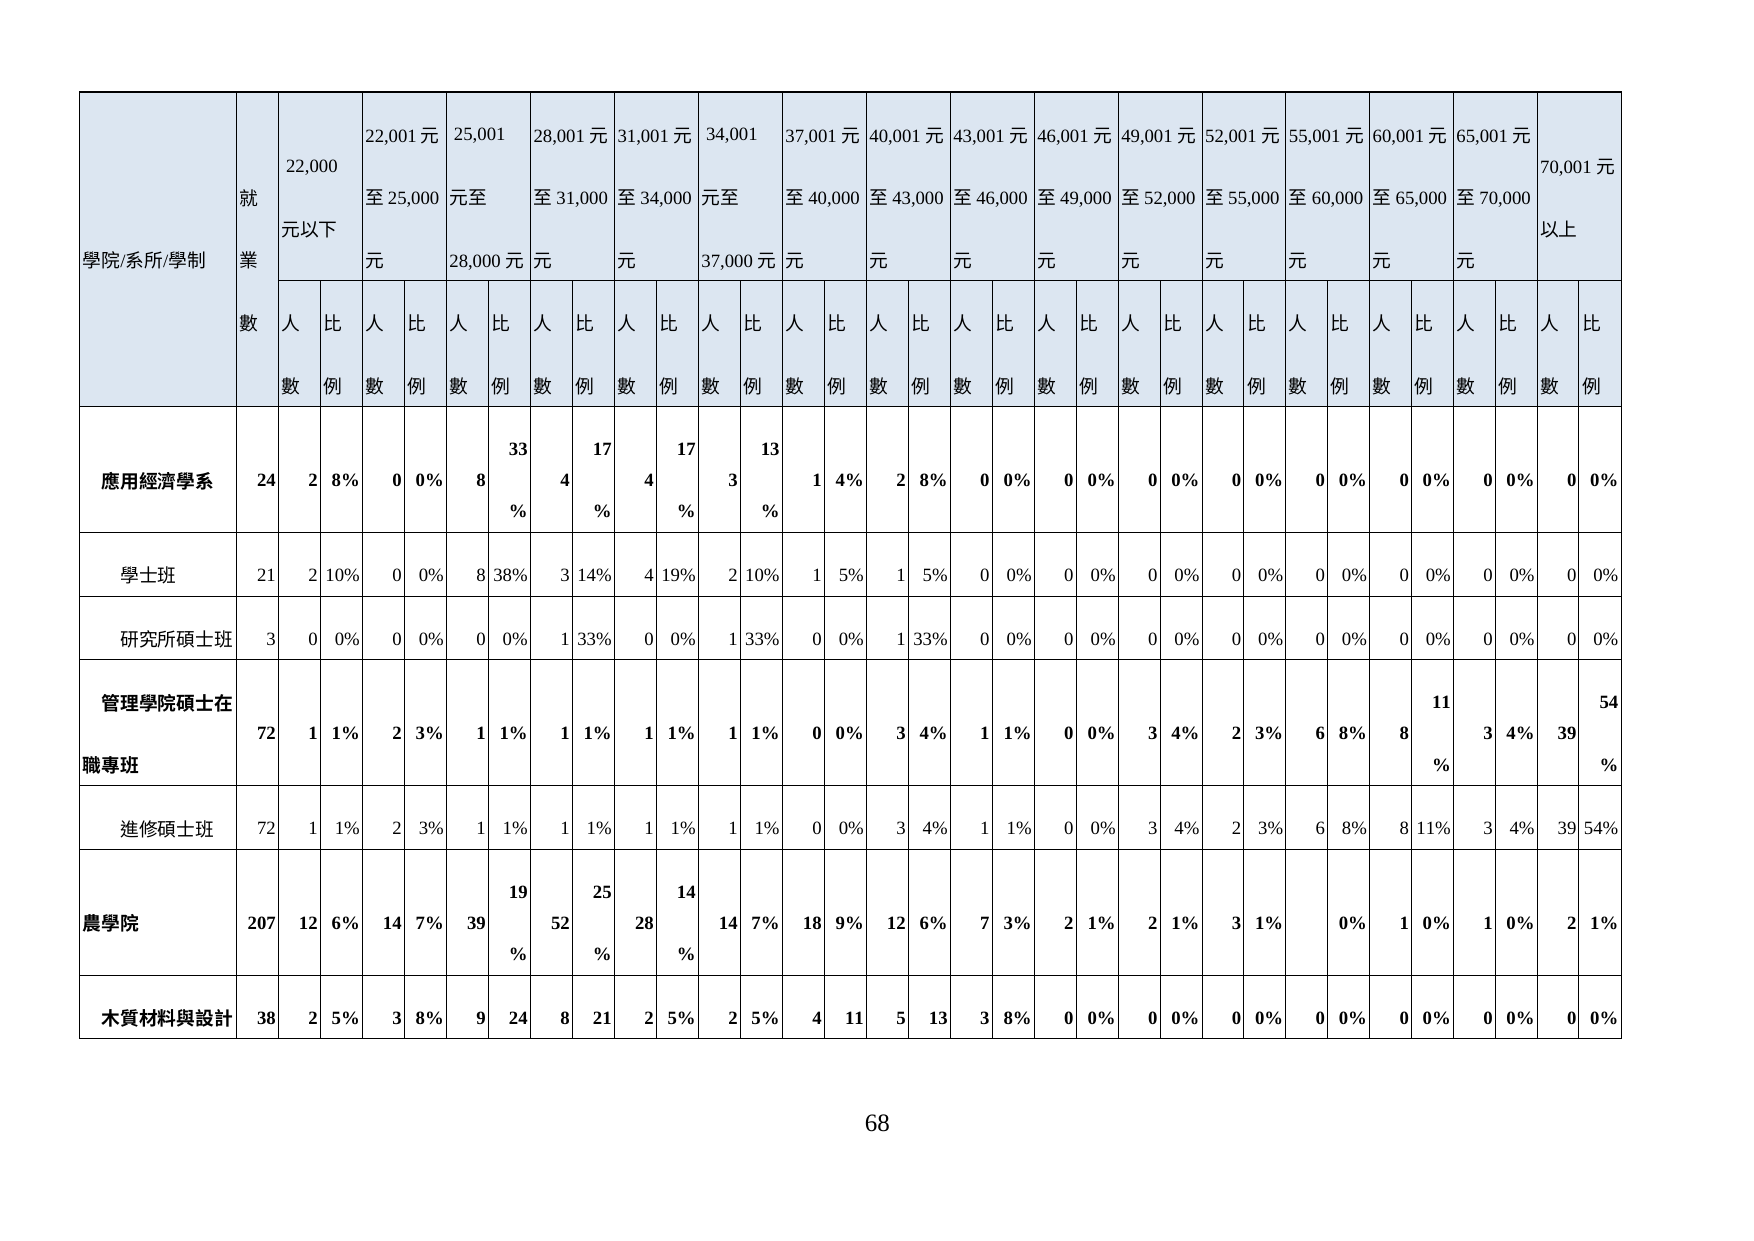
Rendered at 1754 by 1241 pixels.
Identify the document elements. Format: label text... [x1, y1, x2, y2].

table_cell 9 [447, 976, 488, 1038]
table_cell 0 [1538, 533, 1578, 596]
table_cell 0 [1454, 597, 1495, 659]
table_cell 3 [531, 533, 572, 596]
table_header 49,001 元至 52,000 元 [1119, 93, 1202, 280]
table_cell 0 [951, 407, 992, 532]
table_cell 農學院 [80, 850, 236, 975]
table_cell 5% [321, 976, 362, 1038]
table_cell 2 [363, 786, 404, 849]
table_cell 10% [741, 533, 782, 596]
table_cell 0% [1412, 850, 1453, 975]
table_cell 72 [237, 660, 278, 785]
table_cell 應用經濟學系 [80, 407, 236, 532]
table_cell 0 [1370, 976, 1411, 1038]
table_cell 比例 [1496, 281, 1537, 406]
table_cell 0 [1119, 407, 1160, 532]
table_cell 0 [279, 597, 320, 659]
table_cell 8% [909, 407, 950, 532]
table_cell 0 [363, 533, 404, 596]
table_cell 33% [909, 597, 950, 659]
table_cell 18 [783, 850, 824, 975]
table_cell 4% [909, 786, 950, 849]
table_cell 14% [573, 533, 614, 596]
table_cell 比例 [1328, 281, 1369, 406]
table_cell 比例 [657, 281, 698, 406]
table_cell 人數 [1119, 281, 1160, 406]
table_cell 7% [741, 850, 782, 975]
table_cell 比例 [1579, 281, 1621, 406]
table_cell 人數 [1286, 281, 1327, 406]
table_cell 21 [237, 533, 278, 596]
table_cell 0 [447, 597, 488, 659]
table_cell 0 [1035, 407, 1076, 532]
table_cell 1% [741, 786, 782, 849]
table_cell 1 [1454, 850, 1495, 975]
table_cell 0 [1203, 597, 1243, 659]
table_cell 4 [531, 407, 572, 532]
table_cell 11% [1412, 786, 1453, 849]
table_cell 6% [321, 850, 362, 975]
table_cell 1% [489, 786, 530, 849]
table_cell 4% [1161, 660, 1202, 785]
table_cell 比例 [909, 281, 950, 406]
table_cell 14 [699, 850, 740, 975]
table_cell 6% [909, 850, 950, 975]
table_cell 4 [615, 533, 656, 596]
table_cell 0% [321, 597, 362, 659]
table_cell 3% [1244, 660, 1285, 785]
table_cell 人數 [1454, 281, 1495, 406]
table_cell 比例 [741, 281, 782, 406]
table_cell 24 [489, 976, 530, 1038]
table_header 52,001 元至 55,000 元 [1203, 93, 1285, 280]
table_cell 39 [1538, 660, 1578, 785]
table_cell 3 [1203, 850, 1243, 975]
table_cell 0% [1077, 533, 1118, 596]
table_cell 0 [1454, 533, 1495, 596]
table_cell 5% [741, 976, 782, 1038]
table_cell 3% [405, 786, 446, 849]
table_cell 人數 [279, 281, 320, 406]
table_cell 0 [1370, 533, 1411, 596]
table_cell 6 [1286, 786, 1327, 849]
table_cell 0 [1538, 407, 1578, 532]
table_cell 0 [1286, 407, 1327, 532]
table_cell 1 [951, 660, 992, 785]
table_cell 0% [1161, 597, 1202, 659]
table_header 22,000 元以下 [279, 93, 362, 280]
table_cell 3 [699, 407, 740, 532]
table_cell 0% [1077, 407, 1118, 532]
table_cell 10% [321, 533, 362, 596]
table_cell 人數 [699, 281, 740, 406]
table_cell 5% [657, 976, 698, 1038]
table_cell 0 [783, 660, 824, 785]
table_cell 比例 [1161, 281, 1202, 406]
table_cell [1286, 850, 1327, 975]
table_cell 0 [1454, 976, 1495, 1038]
table_header 學院/系所/學制 [80, 93, 236, 406]
table_cell 54% [1579, 786, 1621, 849]
table_cell 21 [573, 976, 614, 1038]
table_cell 2 [279, 976, 320, 1038]
table_cell 1% [489, 660, 530, 785]
table_cell 1 [699, 660, 740, 785]
table_cell 1 [783, 533, 824, 596]
table_cell 學士班 [80, 533, 236, 596]
table_cell 0 [1203, 976, 1243, 1038]
table_cell 14 [363, 850, 404, 975]
table_cell 0% [1161, 407, 1202, 532]
table_cell 2 [279, 533, 320, 596]
table_cell 3 [1454, 660, 1495, 785]
table_cell 0 [1119, 976, 1160, 1038]
table_cell 19% [657, 533, 698, 596]
table_cell 0% [405, 533, 446, 596]
table_cell 0 [363, 597, 404, 659]
table_cell 1% [321, 786, 362, 849]
table_cell 2 [1035, 850, 1076, 975]
table_header 46,001 元至 49,000 元 [1035, 93, 1118, 280]
table_cell 4 [783, 976, 824, 1038]
table_cell 1 [531, 660, 572, 785]
table_cell 1 [531, 597, 572, 659]
table_cell 0 [1119, 533, 1160, 596]
table_cell 1% [573, 660, 614, 785]
table_cell 0% [405, 597, 446, 659]
table_cell 8% [993, 976, 1034, 1038]
table_cell 12 [279, 850, 320, 975]
table_cell 11% [1412, 660, 1453, 785]
table_header 40,001 元至 43,000 元 [867, 93, 950, 280]
table_cell 39 [447, 850, 488, 975]
table_cell 3 [1119, 786, 1160, 849]
table_cell 1 [951, 786, 992, 849]
table_cell 39 [1538, 786, 1578, 849]
table_cell 0 [1203, 407, 1243, 532]
table_cell 28 [615, 850, 656, 975]
table_cell 2 [1538, 850, 1578, 975]
table_cell 1 [699, 786, 740, 849]
table_cell 0 [1538, 976, 1578, 1038]
table_cell 52 [531, 850, 572, 975]
table_cell 1 [447, 786, 488, 849]
table_cell 5% [825, 533, 866, 596]
table_cell 14% [657, 850, 698, 975]
table_cell 0 [951, 597, 992, 659]
table_cell 8 [447, 533, 488, 596]
table_cell 研究所碩士班 [80, 597, 236, 659]
table_cell 0 [951, 533, 992, 596]
table_cell 3 [1119, 660, 1160, 785]
table_cell 13 [909, 976, 950, 1038]
table_cell 2 [867, 407, 908, 532]
table_cell 33% [489, 407, 530, 532]
table_cell 人數 [867, 281, 908, 406]
table_cell 比例 [321, 281, 362, 406]
table_cell 0 [615, 597, 656, 659]
table_cell 比例 [1412, 281, 1453, 406]
table_cell 12 [867, 850, 908, 975]
table_cell 5 [867, 976, 908, 1038]
table_cell 4% [1496, 660, 1537, 785]
table_cell 0% [1161, 533, 1202, 596]
table_header 65,001 元至 70,000 元 [1454, 93, 1537, 280]
table_cell 人數 [531, 281, 572, 406]
table_header 31,001 元至 34,000 元 [615, 93, 698, 280]
table_cell 人數 [1035, 281, 1076, 406]
table_cell 0 [1035, 660, 1076, 785]
table_cell 1% [657, 660, 698, 785]
table_cell 0% [1496, 533, 1537, 596]
table_cell 人數 [1370, 281, 1411, 406]
table_cell 33% [741, 597, 782, 659]
table_cell 7 [951, 850, 992, 975]
table_cell 1 [615, 660, 656, 785]
table_cell 0 [1454, 407, 1495, 532]
table_cell 0 [1203, 533, 1243, 596]
table_header 60,001 元至 65,000 元 [1370, 93, 1453, 280]
table_cell 1% [1077, 850, 1118, 975]
table_cell 0 [1286, 533, 1327, 596]
table_cell 0 [1538, 597, 1578, 659]
table_cell 0% [1077, 597, 1118, 659]
table_cell 0 [1035, 786, 1076, 849]
table_cell 2 [1203, 786, 1243, 849]
table_cell 4% [1161, 786, 1202, 849]
table_cell 0% [1077, 660, 1118, 785]
table_cell 38% [489, 533, 530, 596]
table_cell 0 [783, 597, 824, 659]
table_header 28,001 元至 31,000 元 [531, 93, 614, 280]
table_header 25,001 元至 28,000 元 [447, 93, 530, 280]
table_cell 1% [1161, 850, 1202, 975]
table_cell 1% [1579, 850, 1621, 975]
table_cell 33% [573, 597, 614, 659]
table_cell 0% [1579, 407, 1621, 532]
table_cell 4% [825, 407, 866, 532]
table_cell 0% [1412, 976, 1453, 1038]
table_cell 0% [1244, 407, 1285, 532]
table_cell 0% [657, 597, 698, 659]
table_cell 3 [867, 660, 908, 785]
table_cell 人數 [951, 281, 992, 406]
table_cell 2 [1119, 850, 1160, 975]
table_cell 3 [363, 976, 404, 1038]
table_cell 人數 [363, 281, 404, 406]
table_cell 0% [1077, 786, 1118, 849]
table_cell 0% [1496, 597, 1537, 659]
table_cell 0% [1328, 533, 1369, 596]
table_cell 0 [1370, 597, 1411, 659]
table_cell 2 [699, 976, 740, 1038]
table_cell 0% [1328, 407, 1369, 532]
table_header 37,001 元至 40,000 元 [783, 93, 866, 280]
table_cell 2 [279, 407, 320, 532]
table_cell 8 [447, 407, 488, 532]
table_cell 8% [405, 976, 446, 1038]
table_cell 6 [1286, 660, 1327, 785]
table_header 70,001 元以上 [1538, 93, 1621, 280]
table_cell 17% [573, 407, 614, 532]
table_cell 比例 [405, 281, 446, 406]
table_cell 24 [237, 407, 278, 532]
table_cell 1 [531, 786, 572, 849]
table_cell 木質材料與設計 [80, 976, 236, 1038]
table_cell 0% [1077, 976, 1118, 1038]
table_cell 11 [825, 976, 866, 1038]
table_cell 207 [237, 850, 278, 975]
table_cell 比例 [1077, 281, 1118, 406]
table_cell 0% [1496, 976, 1537, 1038]
table_header 就業數 [237, 93, 278, 406]
table_cell 1% [1244, 850, 1285, 975]
table_cell 0 [1035, 533, 1076, 596]
table_cell 0% [1412, 597, 1453, 659]
table_cell 0 [1035, 597, 1076, 659]
table_cell 1 [867, 533, 908, 596]
table_cell 0 [1035, 976, 1076, 1038]
table_cell 0% [1412, 407, 1453, 532]
table_cell 1 [699, 597, 740, 659]
table_cell 0% [1496, 850, 1537, 975]
table_cell 1% [993, 786, 1034, 849]
table_cell 人數 [1538, 281, 1578, 406]
table_cell 0 [363, 407, 404, 532]
table_cell 0% [489, 597, 530, 659]
table_cell 1 [447, 660, 488, 785]
table_cell 人數 [615, 281, 656, 406]
table_cell 0% [1412, 533, 1453, 596]
table_cell 72 [237, 786, 278, 849]
table_cell 比例 [825, 281, 866, 406]
table_cell 25% [573, 850, 614, 975]
table_cell 3 [951, 976, 992, 1038]
table_cell 0 [1286, 597, 1327, 659]
table_cell 3 [1454, 786, 1495, 849]
table_header 34,001 元至 37,000 元 [699, 93, 782, 280]
table_cell 1 [783, 407, 824, 532]
table_cell 1% [573, 786, 614, 849]
table_cell 0% [1161, 976, 1202, 1038]
table_cell 人數 [447, 281, 488, 406]
table_cell 0% [825, 660, 866, 785]
table_cell 0 [1286, 976, 1327, 1038]
table_cell 3% [993, 850, 1034, 975]
table_cell 3% [405, 660, 446, 785]
table_cell 0 [1370, 407, 1411, 532]
table_cell 2 [615, 976, 656, 1038]
table_cell 管理學院碩士在職專班 [80, 660, 236, 785]
table_cell 0% [1244, 597, 1285, 659]
table_cell 0% [1579, 597, 1621, 659]
table_cell 3% [1244, 786, 1285, 849]
table_cell 比例 [993, 281, 1034, 406]
table_cell 1% [993, 660, 1034, 785]
table_header 43,001 元至 46,000 元 [951, 93, 1034, 280]
table_cell 38 [237, 976, 278, 1038]
table_cell 0% [1328, 850, 1369, 975]
table_cell 0% [1244, 533, 1285, 596]
table_cell 1% [657, 786, 698, 849]
table_cell 2 [699, 533, 740, 596]
table_cell 0% [825, 786, 866, 849]
table_cell 4 [615, 407, 656, 532]
table_cell 0% [825, 597, 866, 659]
table_cell 8 [1370, 786, 1411, 849]
table_cell 1 [279, 660, 320, 785]
table_cell 0% [993, 533, 1034, 596]
table_cell 4% [909, 660, 950, 785]
table_cell 0 [1119, 597, 1160, 659]
table_cell 0% [1496, 407, 1537, 532]
table_cell 0% [1579, 976, 1621, 1038]
table_cell 8% [1328, 660, 1369, 785]
table_cell 比例 [573, 281, 614, 406]
table_cell 8 [531, 976, 572, 1038]
table_cell 0% [1244, 976, 1285, 1038]
table_cell 17% [657, 407, 698, 532]
table_cell 1% [321, 660, 362, 785]
table_header 55,001 元至 60,000 元 [1286, 93, 1369, 280]
table_cell 8% [321, 407, 362, 532]
table_cell 0% [1328, 976, 1369, 1038]
table_cell 4% [1496, 786, 1537, 849]
table_cell 人數 [1203, 281, 1243, 406]
table_cell 8% [1328, 786, 1369, 849]
table_cell 0 [783, 786, 824, 849]
table_cell 3 [867, 786, 908, 849]
table_cell 5% [909, 533, 950, 596]
table_cell 比例 [1244, 281, 1285, 406]
table_cell 2 [363, 660, 404, 785]
table_cell 2 [1203, 660, 1243, 785]
table_cell 19% [489, 850, 530, 975]
table_cell 9% [825, 850, 866, 975]
table_cell 0% [405, 407, 446, 532]
table_cell 1 [279, 786, 320, 849]
table_cell 1 [1370, 850, 1411, 975]
table_cell 0% [1579, 533, 1621, 596]
table_cell 1 [615, 786, 656, 849]
table_cell 比例 [489, 281, 530, 406]
table_cell 7% [405, 850, 446, 975]
table_cell 人數 [783, 281, 824, 406]
table_cell 54% [1579, 660, 1621, 785]
table_cell 1 [867, 597, 908, 659]
table_cell 0% [993, 597, 1034, 659]
table_cell 0% [993, 407, 1034, 532]
table_cell 1% [741, 660, 782, 785]
table_cell 8 [1370, 660, 1411, 785]
table_header 22,001元至25,000 元 [363, 93, 446, 280]
table_cell 3 [237, 597, 278, 659]
table_cell 進修碩士班 [80, 786, 236, 849]
table_cell 0% [1328, 597, 1369, 659]
table_cell 13% [741, 407, 782, 532]
